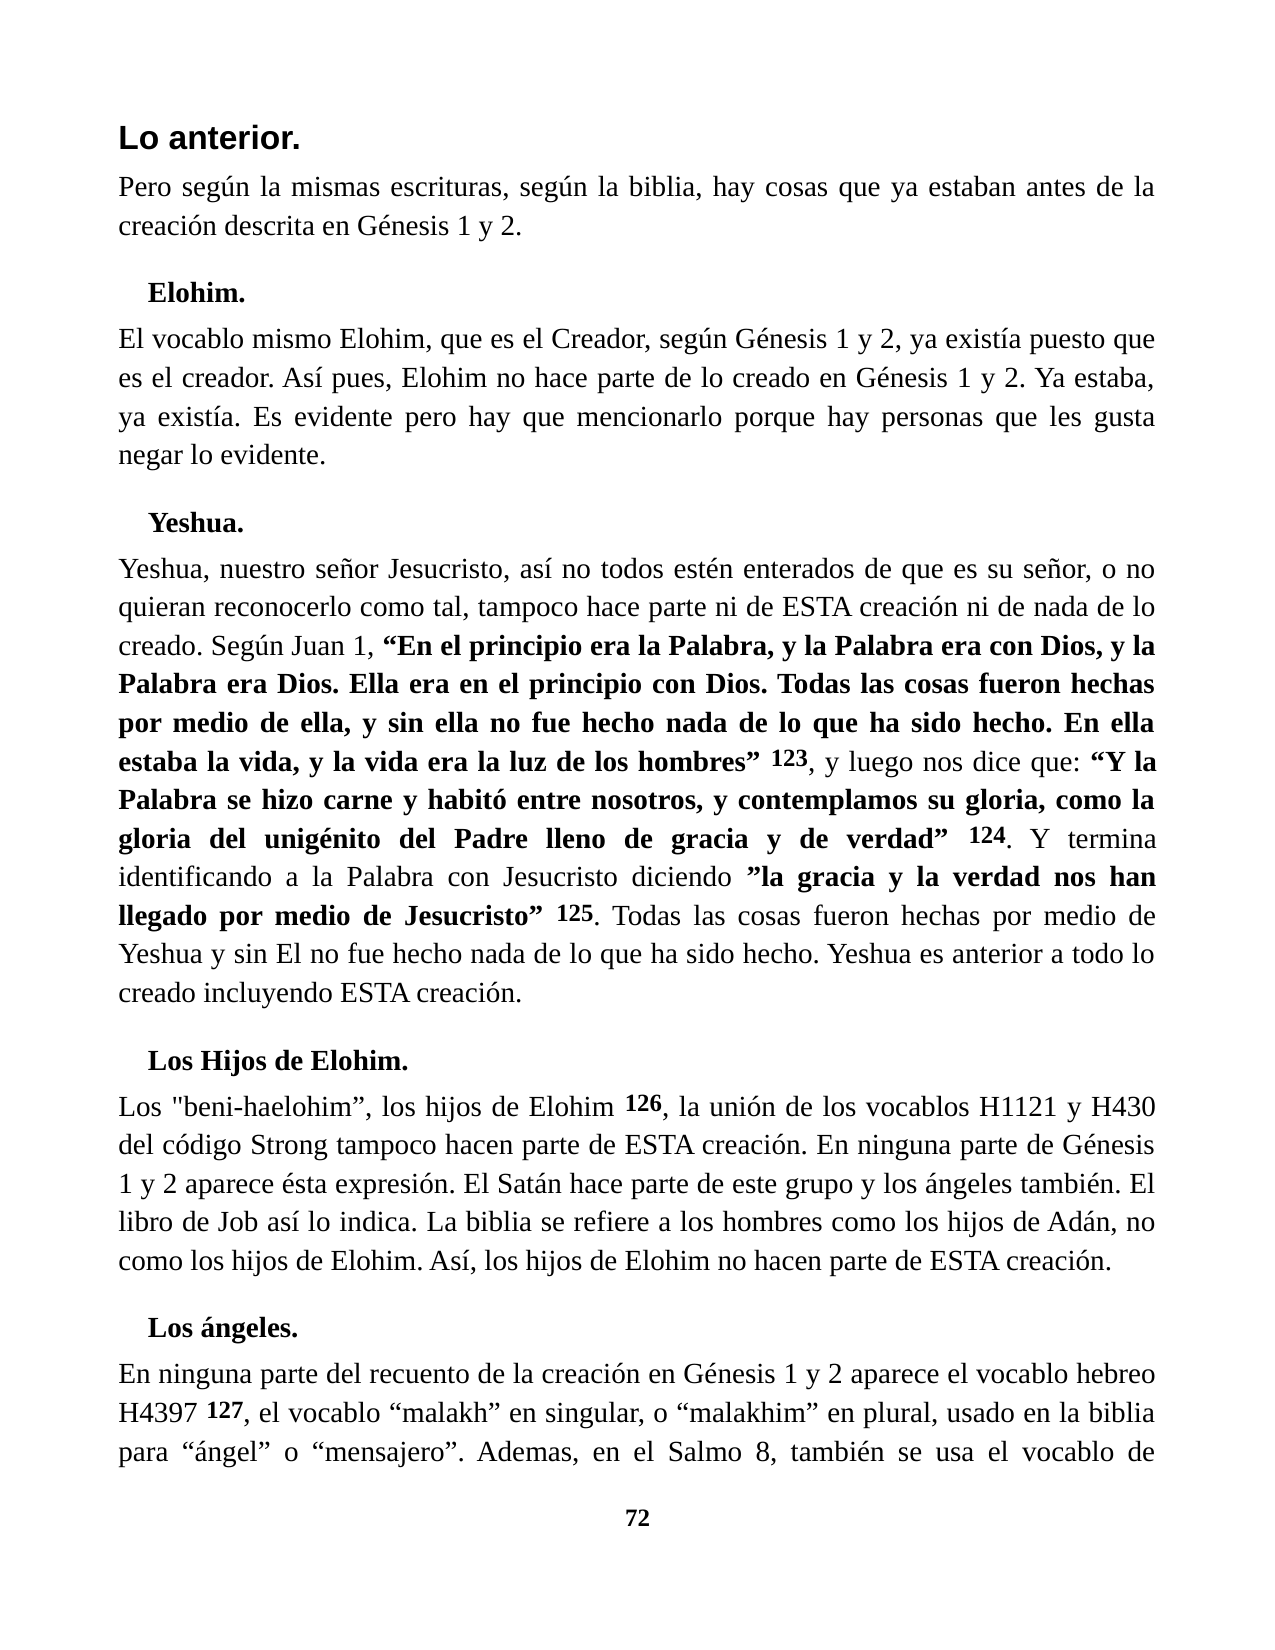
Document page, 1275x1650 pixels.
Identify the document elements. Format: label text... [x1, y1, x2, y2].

subtitle Los Hijos de Elohim. [148, 1043, 1157, 1076]
text En ninguna parte del recuento de la creación en Génesis 1 y 2 aparece el vocablo hebreo H4397 , el vocablo “malakh” en singular, o “malakhim” en plural, usado en la biblia para “ángel” o “mensajero”. Ademas, en el Salmo 8, también se usa el vocablo de [118, 1357, 1157, 1467]
text Los "beni-haelohim”, los hijos de Elohim , la unión de los vocablos H1121 y H430 del código Strong tampoco hacen parte de ESTA creación. En ninguna parte de Génesis 1 y 2 aparece ésta expresión. El Satán hace parte de este grupo y los ángeles también. El libro de Job así lo indica. La biblia se refiere a los hombres como los hijos de Adán, no como los hijos de Elohim. Así, los hijos de Elohim no hacen parte de ESTA creación. [118, 1089, 1157, 1276]
subtitle Los ángeles. [148, 1311, 1157, 1344]
subtitle Lo anterior. [118, 118, 1157, 157]
text Yeshua, nuestro señor Jesucristo, así no todos estén enterados de que es su señor, o no quieran reconocerlo como tal, tampoco hace parte ni de ESTA creación ni de nada de lo creado. Según Juan 1, “En el principio era la Palabra, y la Palabra era con Dios, y la Palabra era Dios. Ella era en el principio con Dios. Todas las cosas fueron hechas por medio de ella, y sin ella no fue hecho nada de lo que ha sido hecho. En ella estaba la vida, y la vida era la luz de los hombres” , y luego nos dice que: “Y la Palabra se hizo carne y habitó entre nosotros, y contemplamos su gloria, como la gloria del unigénito del Padre lleno de gracia y de verdad” . Y termina identificando a la Palabra con Jesucristo diciendo ”la gracia y la verdad nos han llegado por medio de Jesucristo” . Todas las cosas fueron hechas por medio de Yeshua y sin El no fue hecho nada de lo que ha sido hecho. Yeshua es anterior a todo lo creado incluyendo ESTA creación. [118, 551, 1157, 1008]
text Pero según la mismas escrituras, según la biblia, hay cosas que ya estaban antes de la creación descrita en Génesis 1 y 2. [118, 169, 1157, 241]
subtitle Yeshua. [148, 505, 1157, 538]
subtitle Elohim. [148, 276, 1157, 309]
text El vocablo mismo Elohim, que es el Creador, según Génesis 1 y 2, ya existía puesto que es el creador. Así pues, Elohim no hace parte de lo creado en Génesis 1 y 2. Ya estaba, ya existía. Es evidente pero hay que mencionarlo porque hay personas que les gusta negar lo evidente. [118, 322, 1157, 471]
